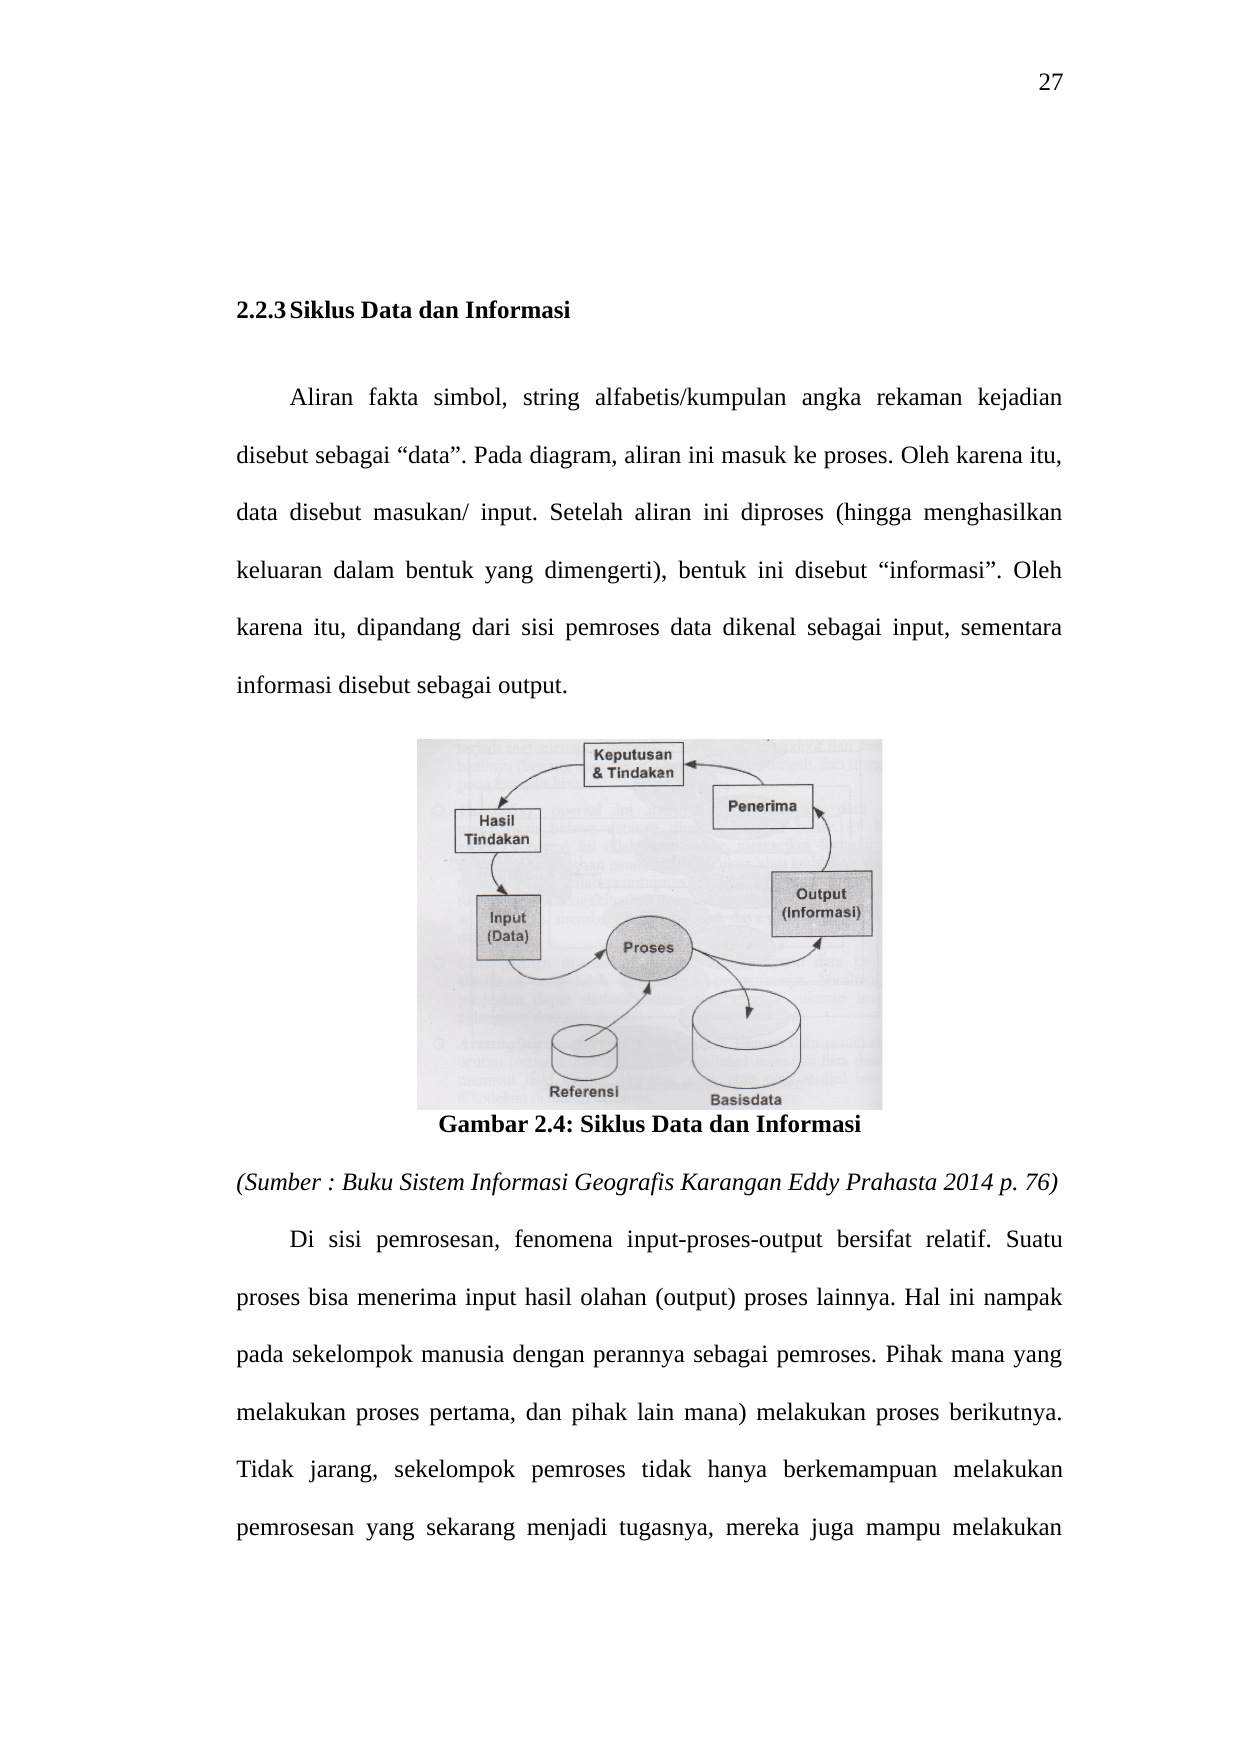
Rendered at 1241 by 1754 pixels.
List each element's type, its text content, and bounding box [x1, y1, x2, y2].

text Di sisi pemrosesan, fenomena input-proses-output bersifat relatif. Suatu proses bisa menerima input hasil olahan (output) proses lainnya. Hal ini nampak pada sekelompok manusia dengan perannya sebagai pemroses. Pihak mana yang melakukan proses pertama, dan pihak lain mana) melakukan proses berikutnya. Tidak jarang, sekelompok pemroses tidak hanya berkemampuan melakukan pemrosesan yang sekarang menjadi tugasnya, mereka juga mampu melakukan [236, 1224, 1063, 1541]
text (Sumber : Buku Sistem Informasi Geografis Karangan Eddy Prahasta 2014 p. 76) [236, 727, 1063, 1196]
text Aliran fakta simbol, string alfabetis/kumpulan angka rekaman kejadian disebut sebagai “data”. Pada diagram, aliran ini masuk ke proses. Oleh karena itu, data disebut masukan/ input. Setelah aliran ini diproses (hingga menghasilkan keluaran dalam bentuk yang dimengerti), bentuk ini disebut “informasi”. Oleh karena itu, dipandang dari sisi pemroses data dikenal sebagai input, sementara informasi disebut sebagai output. [236, 382, 1063, 698]
picture [417, 739, 883, 1110]
subtitle 2.2.3 Siklus Data dan Informasi [236, 295, 1063, 324]
text Gambar 2.4: Siklus Data dan Informasi [417, 1110, 882, 1138]
